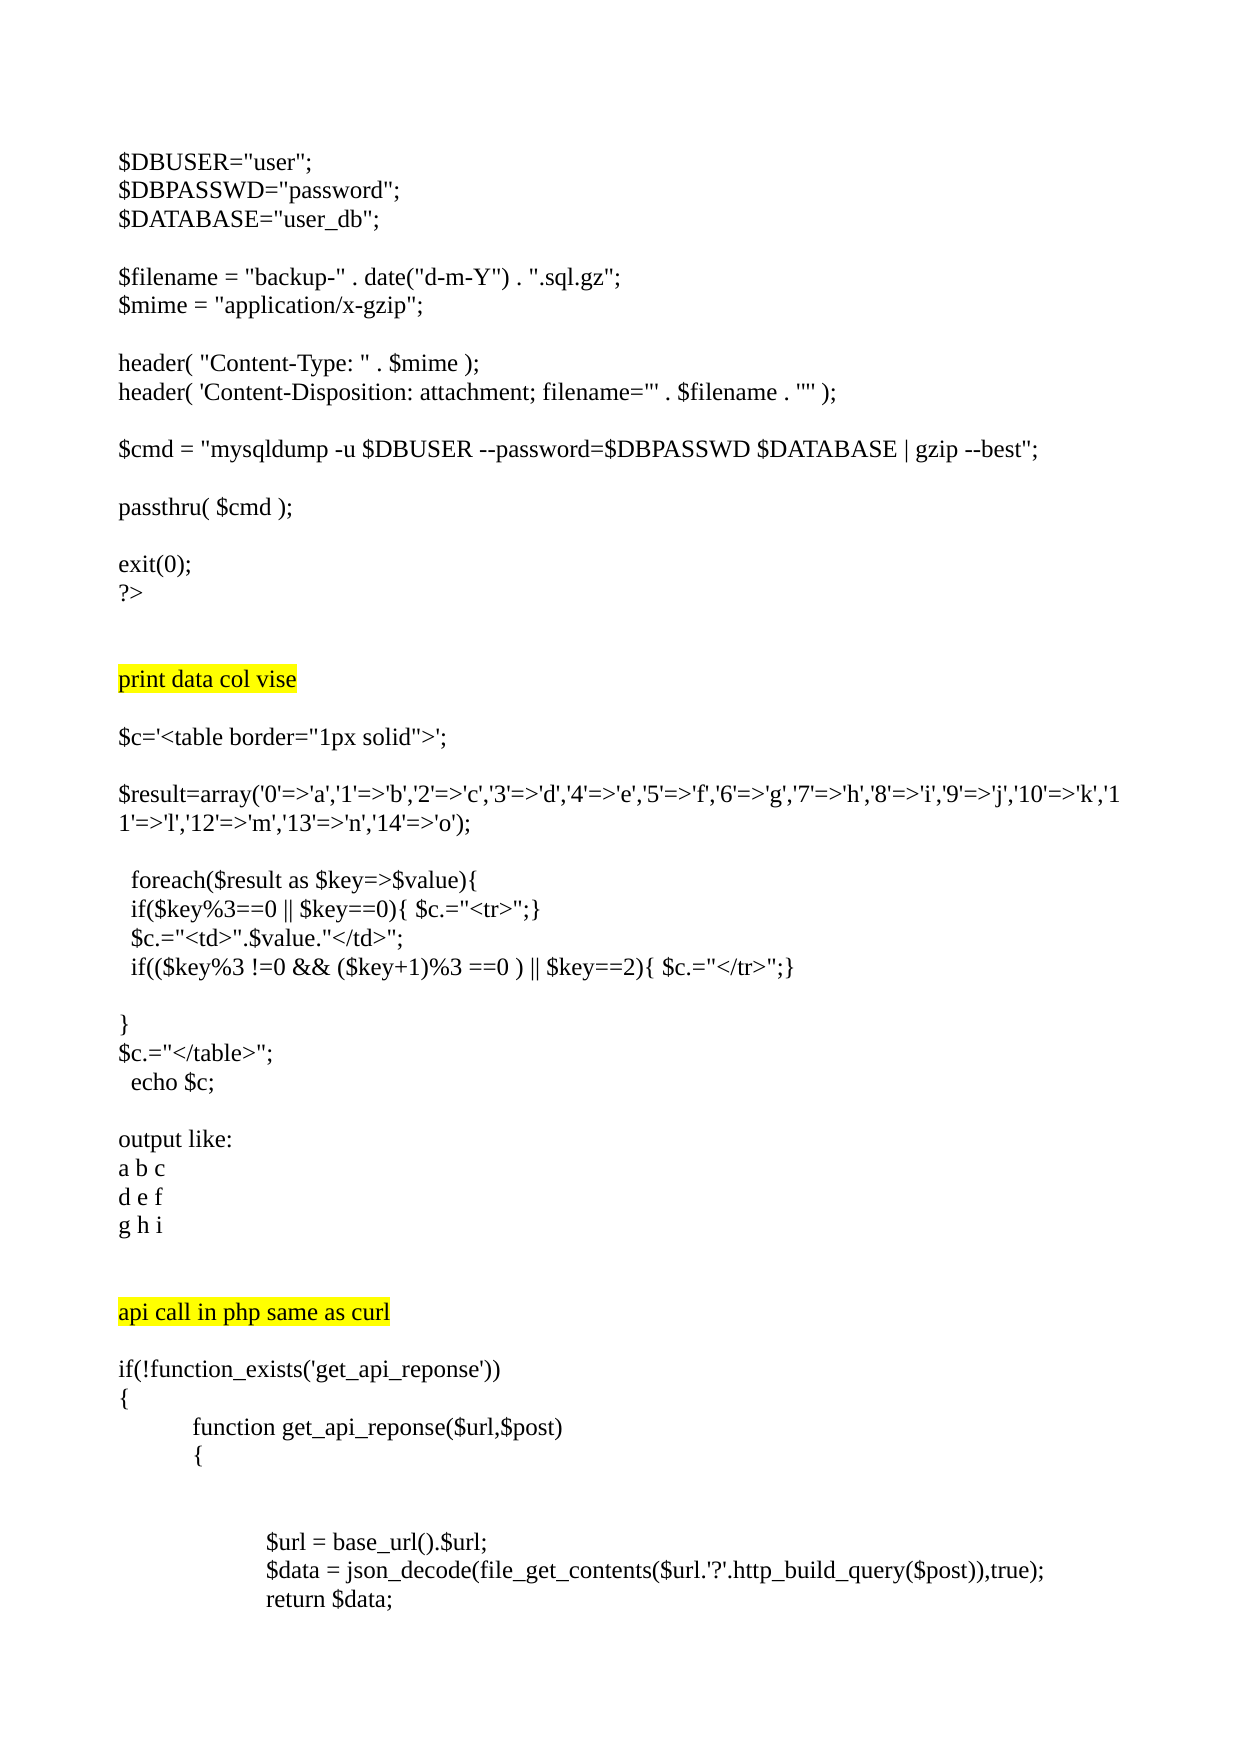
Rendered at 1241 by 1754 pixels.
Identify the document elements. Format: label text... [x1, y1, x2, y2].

text $mime = "application/x-gzip"; [118, 291, 1122, 319]
text if(!function_exists('get_api_reponse')) [118, 1354, 1122, 1383]
text if($key%3==0 || $key==0){ $c.="<tr>";} [118, 894, 1122, 923]
text $c.="<td>".$value."</td>"; [118, 923, 1122, 952]
text g h i [118, 1211, 1122, 1239]
text return $data; [118, 1584, 1122, 1613]
text $result=array('0'=>'a','1'=>'b','2'=>'c','3'=>'d','4'=>'e','5'=>'f','6'=>'g','7'=>'h','8'=>'i','9'=>'j','10'=>'k','11'=>'l','12'=>'m','13'=>'n','14'=>'o'); [118, 779, 1122, 837]
text $DBUSER="user"; [118, 147, 1122, 176]
text $url = base_url().$url; [118, 1527, 1122, 1556]
text $c.="</table>"; [118, 1038, 1122, 1067]
text foreach($result as $key=>$value){ [118, 866, 1122, 894]
text $DBPASSWD="password"; [118, 176, 1122, 204]
text ?> [118, 578, 1122, 607]
text a b c [118, 1153, 1122, 1182]
text api call in php same as curl [118, 1297, 1122, 1326]
text $c='<table border="1px solid">'; [118, 722, 1122, 751]
text header( 'Content-Disposition: attachment; filename="' . $filename . '"' ); [118, 377, 1122, 406]
text exit(0); [118, 549, 1122, 578]
text print data col vise [118, 664, 1122, 693]
text echo $c; [118, 1067, 1122, 1096]
text $filename = "backup-" . date("d-m-Y") . ".sql.gz"; [118, 262, 1122, 291]
text $cmd = "mysqldump -u $DBUSER --password=$DBPASSWD $DATABASE | gzip --best"; [118, 434, 1122, 463]
text passthru( $cmd ); [118, 492, 1122, 521]
text function get_api_reponse($url,$post) [118, 1412, 1122, 1441]
text d e f [118, 1182, 1122, 1211]
text $DATABASE="user_db"; [118, 204, 1122, 233]
text { [118, 1383, 1122, 1412]
text { [118, 1441, 1122, 1469]
text $data = json_decode(file_get_contents($url.'?'.http_build_query($post)),true); [118, 1556, 1122, 1584]
text if(($key%3 !=0 && ($key+1)%3 ==0 ) || $key==2){ $c.="</tr>";} [118, 952, 1122, 981]
text } [118, 1009, 1122, 1038]
text output like: [118, 1124, 1122, 1153]
text header( "Content-Type: " . $mime ); [118, 348, 1122, 377]
